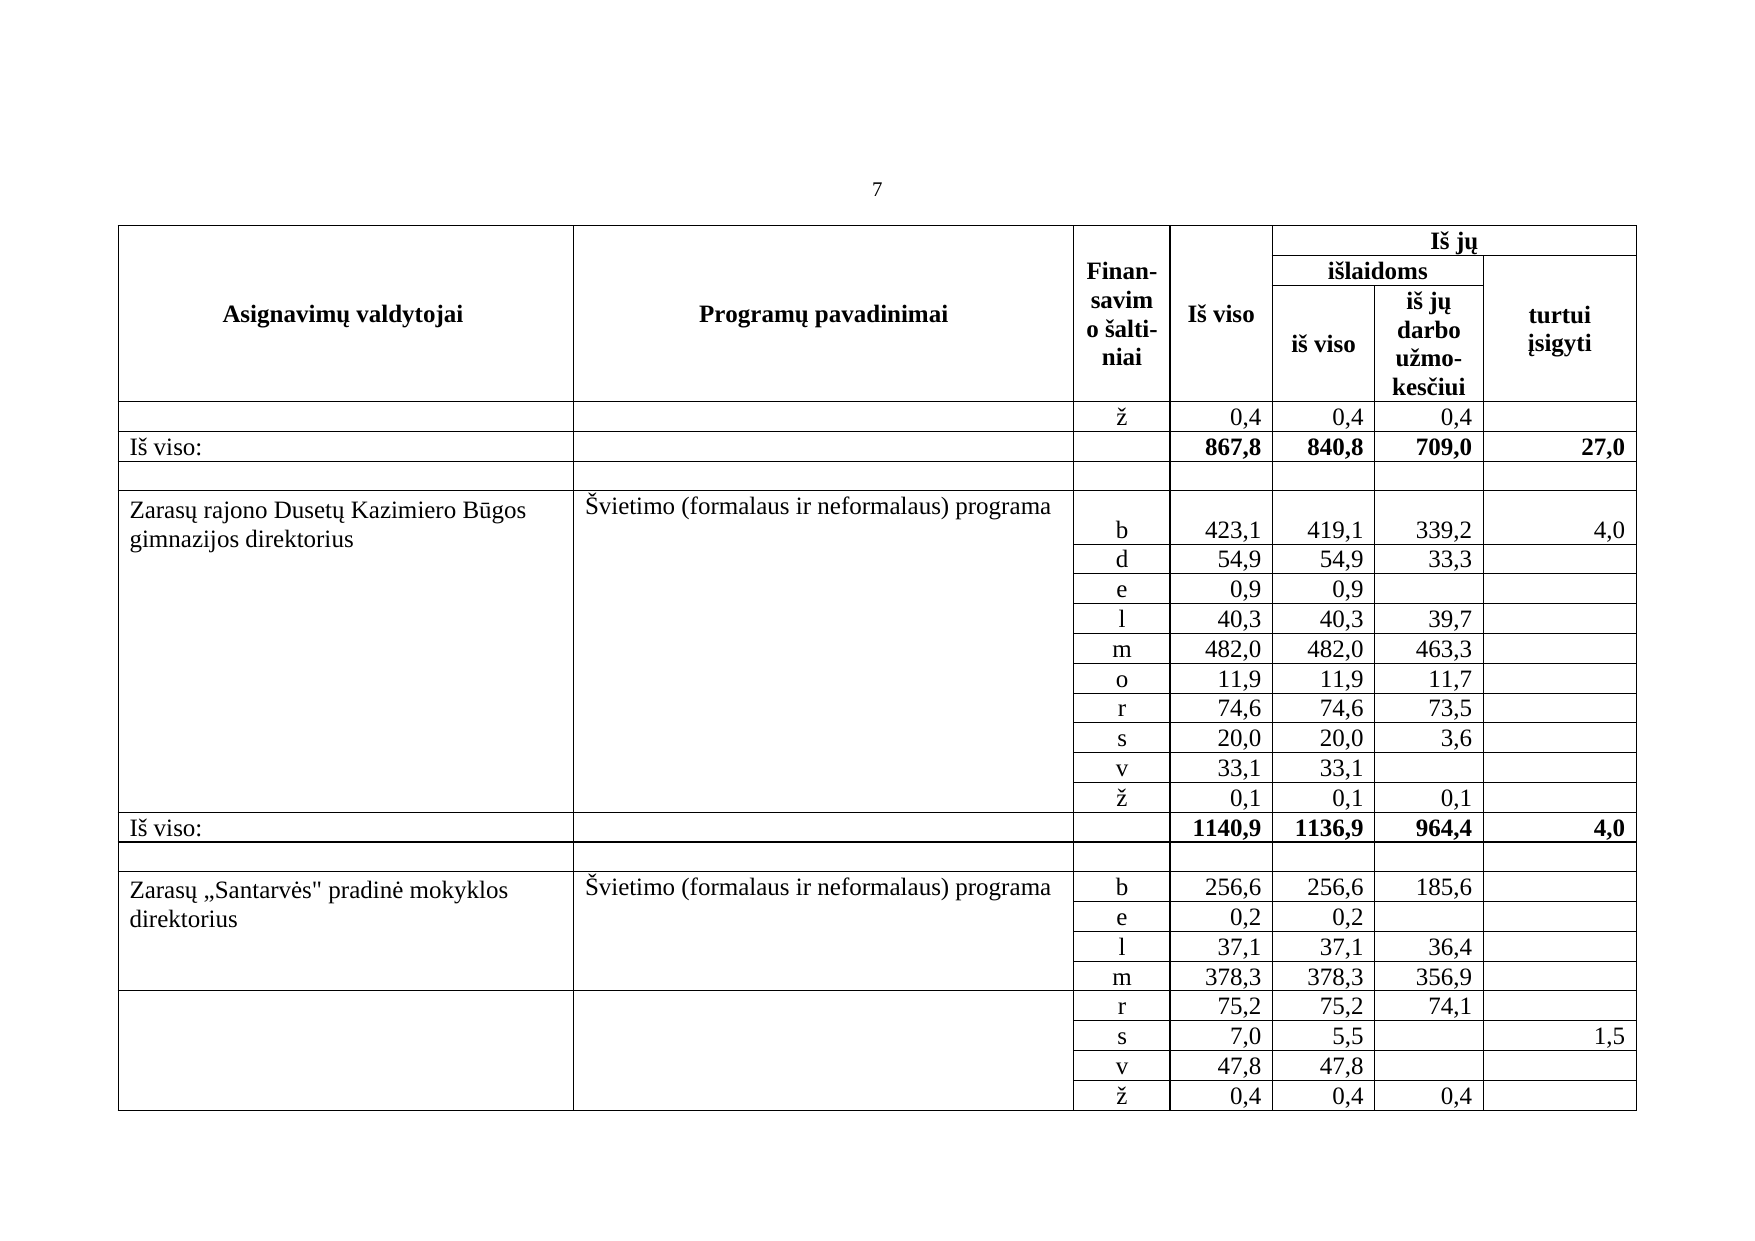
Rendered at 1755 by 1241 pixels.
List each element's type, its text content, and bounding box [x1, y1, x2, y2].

table_cell 47,8 [1171, 1051, 1272, 1080]
table_cell [1375, 1021, 1483, 1050]
table_cell [1484, 902, 1636, 931]
table_cell v [1074, 753, 1169, 782]
table_cell 709,0 [1375, 432, 1483, 461]
table_cell [574, 462, 1073, 490]
table_cell m [1074, 634, 1169, 663]
table_cell iš jų darbo užmo-kesčiui [1375, 286, 1483, 401]
table_cell o [1074, 664, 1169, 692]
table_cell [1484, 753, 1636, 782]
table_cell [1074, 843, 1169, 871]
table_cell 7,0 [1171, 1021, 1272, 1050]
table_cell 54,9 [1273, 545, 1374, 573]
table_cell 419,1 [1273, 491, 1374, 543]
table_cell [1074, 462, 1169, 490]
table_cell 1140,9 [1171, 813, 1272, 841]
table_cell [119, 843, 573, 871]
table_cell 33,1 [1273, 753, 1374, 782]
table_cell [1484, 932, 1636, 961]
table_cell 40,3 [1171, 604, 1272, 633]
table_cell l [1074, 932, 1169, 961]
table_cell Zarasų „Santarvės" pradinė mokyklos direktorius [119, 872, 573, 990]
table_cell s [1074, 1021, 1169, 1050]
table_cell 0,4 [1171, 1081, 1272, 1109]
table_cell 36,4 [1375, 932, 1483, 961]
table_cell Zarasų rajono Dusetų Kazimiero Būgos gimnazijos direktorius [119, 491, 573, 812]
table_cell [1273, 462, 1374, 490]
table_cell ž [1074, 1081, 1169, 1109]
table_cell turtui įsigyti [1484, 256, 1636, 401]
table_cell 33,3 [1375, 545, 1483, 573]
table_cell 0,4 [1171, 402, 1272, 431]
table_cell [1484, 1081, 1636, 1109]
table_cell 964,4 [1375, 813, 1483, 841]
table_cell 0,1 [1273, 783, 1374, 812]
table_cell [119, 462, 573, 490]
table_cell 27,0 [1484, 432, 1636, 461]
table_cell v [1074, 1051, 1169, 1080]
table_cell 0,1 [1375, 783, 1483, 812]
table_cell [1375, 1051, 1483, 1080]
table_cell 1136,9 [1273, 813, 1374, 841]
table_cell 463,3 [1375, 634, 1483, 663]
table_cell 0,4 [1273, 1081, 1374, 1109]
table_cell [1484, 783, 1636, 812]
table_cell r [1074, 694, 1169, 722]
table_cell 11,9 [1171, 664, 1272, 692]
table_cell 378,3 [1273, 962, 1374, 990]
table_cell 339,2 [1375, 491, 1483, 543]
table_cell 0,4 [1375, 1081, 1483, 1109]
table_cell 0,9 [1273, 574, 1374, 603]
table_cell 423,1 [1171, 491, 1272, 543]
table_cell 0,4 [1375, 402, 1483, 431]
table_cell 75,2 [1171, 991, 1272, 1020]
table_cell [1375, 902, 1483, 931]
table_cell 482,0 [1273, 634, 1374, 663]
table_cell 0,1 [1171, 783, 1272, 812]
table_cell [1375, 753, 1483, 782]
table_cell 74,1 [1375, 991, 1483, 1020]
table_cell m [1074, 962, 1169, 990]
table_cell Švietimo (formalaus ir neformalaus) programa [574, 491, 1073, 812]
table_cell [119, 991, 573, 1109]
table_cell Švietimo (formalaus ir neformalaus) programa [574, 872, 1073, 990]
table_cell 0,2 [1171, 902, 1272, 931]
table_cell [574, 813, 1073, 841]
table_header Programų pavadinimai [574, 226, 1073, 401]
table_cell [119, 402, 573, 431]
table_cell 39,7 [1375, 604, 1483, 633]
table_cell 75,2 [1273, 991, 1374, 1020]
table_cell [1484, 574, 1636, 603]
table_cell [1273, 843, 1374, 871]
table_cell 74,6 [1171, 694, 1272, 722]
table_cell 33,1 [1171, 753, 1272, 782]
table_cell iš viso [1273, 286, 1374, 401]
table_cell 5,5 [1273, 1021, 1374, 1050]
table_cell 0,2 [1273, 902, 1374, 931]
table_cell 37,1 [1171, 932, 1272, 961]
table_cell 867,8 [1171, 432, 1272, 461]
table_cell [1484, 1051, 1636, 1080]
table_cell Iš viso: [119, 432, 573, 461]
table_cell [1484, 991, 1636, 1020]
table_cell 1,5 [1484, 1021, 1636, 1050]
table_cell 54,9 [1171, 545, 1272, 573]
table_cell [1484, 545, 1636, 573]
table_cell 73,5 [1375, 694, 1483, 722]
table_cell 256,6 [1273, 872, 1374, 901]
table_cell [1171, 843, 1272, 871]
table_cell [1484, 462, 1636, 490]
table_header Iš jų [1273, 226, 1636, 255]
table_cell 3,6 [1375, 723, 1483, 752]
table_cell d [1074, 545, 1169, 573]
table_cell ž [1074, 783, 1169, 812]
table_cell 378,3 [1171, 962, 1272, 990]
table_cell [1484, 962, 1636, 990]
table_cell 11,9 [1273, 664, 1374, 692]
table_cell 840,8 [1273, 432, 1374, 461]
table_cell 0,4 [1273, 402, 1374, 431]
table_cell [574, 843, 1073, 871]
table_cell [1171, 462, 1272, 490]
table_cell 47,8 [1273, 1051, 1374, 1080]
table_cell [1375, 574, 1483, 603]
table_cell b [1074, 872, 1169, 901]
table_cell 356,9 [1375, 962, 1483, 990]
table_cell e [1074, 902, 1169, 931]
table_cell [1484, 694, 1636, 722]
table_cell 74,6 [1273, 694, 1374, 722]
table_cell 11,7 [1375, 664, 1483, 692]
table_cell 4,0 [1484, 491, 1636, 543]
table_cell 20,0 [1171, 723, 1272, 752]
table_cell [1484, 402, 1636, 431]
table_cell e [1074, 574, 1169, 603]
table_cell [574, 991, 1073, 1109]
table_cell s [1074, 723, 1169, 752]
table_cell 0,9 [1171, 574, 1272, 603]
table_cell [1375, 843, 1483, 871]
table_cell b [1074, 491, 1169, 543]
table_cell [1074, 432, 1169, 461]
table_cell [1484, 723, 1636, 752]
table_header Asignavimų valdytojai [119, 226, 573, 401]
table_cell [1484, 843, 1636, 871]
table_cell 256,6 [1171, 872, 1272, 901]
table_cell [1484, 872, 1636, 901]
table_cell [1484, 664, 1636, 692]
table_cell r [1074, 991, 1169, 1020]
table_cell [1484, 604, 1636, 633]
table_cell [574, 402, 1073, 431]
table_cell 4,0 [1484, 813, 1636, 841]
table_cell ž [1074, 402, 1169, 431]
table_cell išlaidoms [1273, 256, 1483, 285]
table_cell [1375, 462, 1483, 490]
table_cell 185,6 [1375, 872, 1483, 901]
table_cell l [1074, 604, 1169, 633]
table_cell 37,1 [1273, 932, 1374, 961]
table_cell Iš viso: [119, 813, 573, 841]
table_cell [1074, 813, 1169, 841]
table_cell [1484, 634, 1636, 663]
table_cell 20,0 [1273, 723, 1374, 752]
table_header Finan-savimo šalti-niai [1074, 226, 1169, 401]
table_cell 482,0 [1171, 634, 1272, 663]
table_cell 40,3 [1273, 604, 1374, 633]
table_header Iš viso [1171, 226, 1272, 401]
table_cell [574, 432, 1073, 461]
